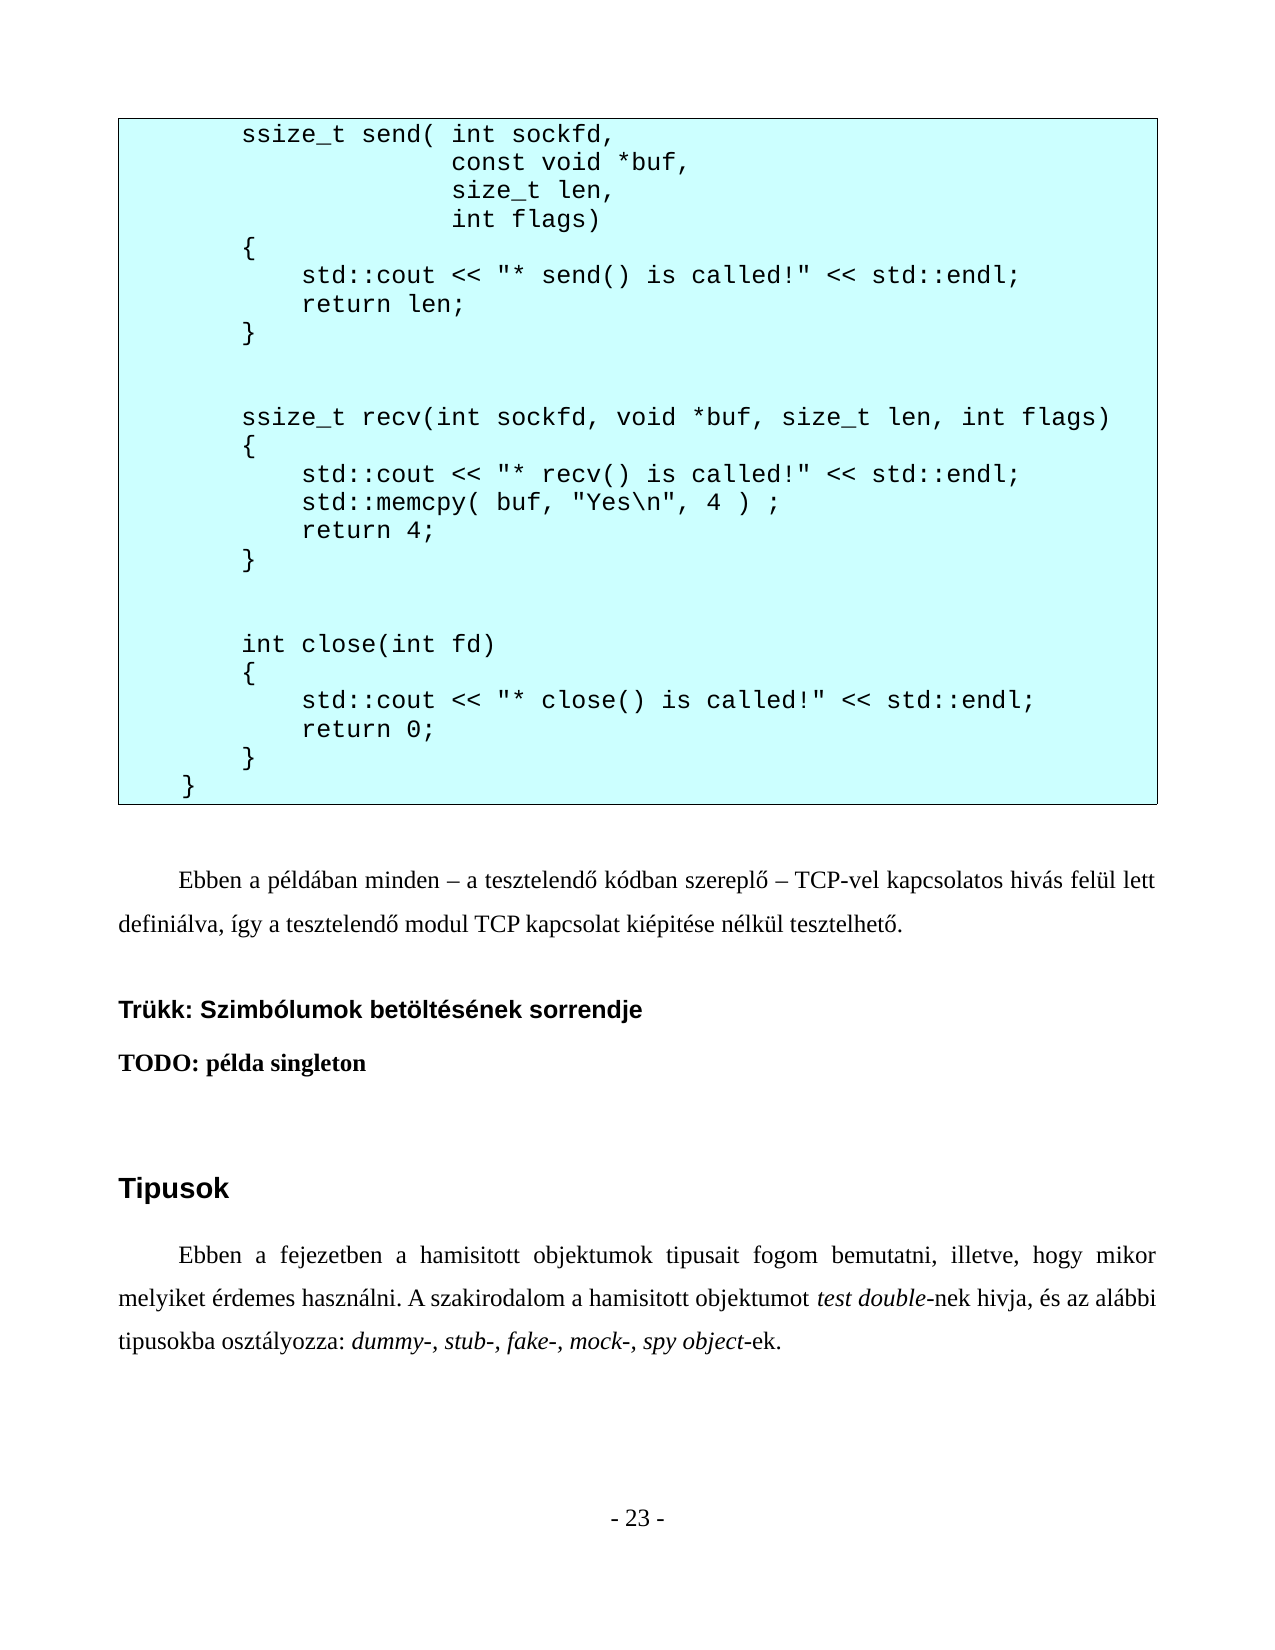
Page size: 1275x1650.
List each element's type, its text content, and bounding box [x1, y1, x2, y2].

text std::cout << "* send() is called!" << std::endl; [119, 260, 1157, 288]
text TODO: példa singleton [118, 1048, 1157, 1077]
text return 0; [119, 713, 1157, 741]
text return 4; [119, 515, 1157, 543]
text std::memcpy( buf, "Yes\n", 4 ) ; [119, 486, 1157, 515]
text ssize_t send( int sockfd, [119, 119, 1157, 146]
text { [119, 430, 1157, 458]
text { [119, 231, 1157, 260]
text int close(int fd) [119, 628, 1157, 656]
subtitle Tipusok [118, 1171, 1157, 1204]
text { [119, 656, 1157, 685]
text } [119, 316, 1157, 345]
text ssize_t recv(int sockfd, void *buf, size_t len, int flags) [119, 401, 1157, 430]
text Ebben a példában minden – a tesztelendő kódban szereplő – TCP-vel kapcsolatos hivás felül lett definiálva, így a tesztelendő modul TCP kapcsolat kiépitése nélkül tesztelhető. [118, 866, 1157, 937]
text int flags) [119, 203, 1157, 231]
subtitle Trükk: Szimbólumok betöltésének sorrendje [118, 995, 1157, 1024]
text return len; [119, 288, 1157, 316]
text const void *buf, [119, 146, 1157, 175]
text } [119, 770, 1157, 804]
text } [119, 741, 1157, 770]
text size_t len, [119, 175, 1157, 203]
text std::cout << "* recv() is called!" << std::endl; [119, 458, 1157, 486]
text std::cout << "* close() is called!" << std::endl; [119, 685, 1157, 713]
text } [119, 543, 1157, 571]
text Ebben a fejezetben a hamisitott objektumok tipusait fogom bemutatni, illetve, hogy mikor melyiket érdemes használni. A szakirodalom a hamisitott objektumot test double-nek hivja, és az alábbi tipusokba osztályozza: dummy-, stub-, fake-, mock-, spy object-ek. [118, 1240, 1157, 1355]
